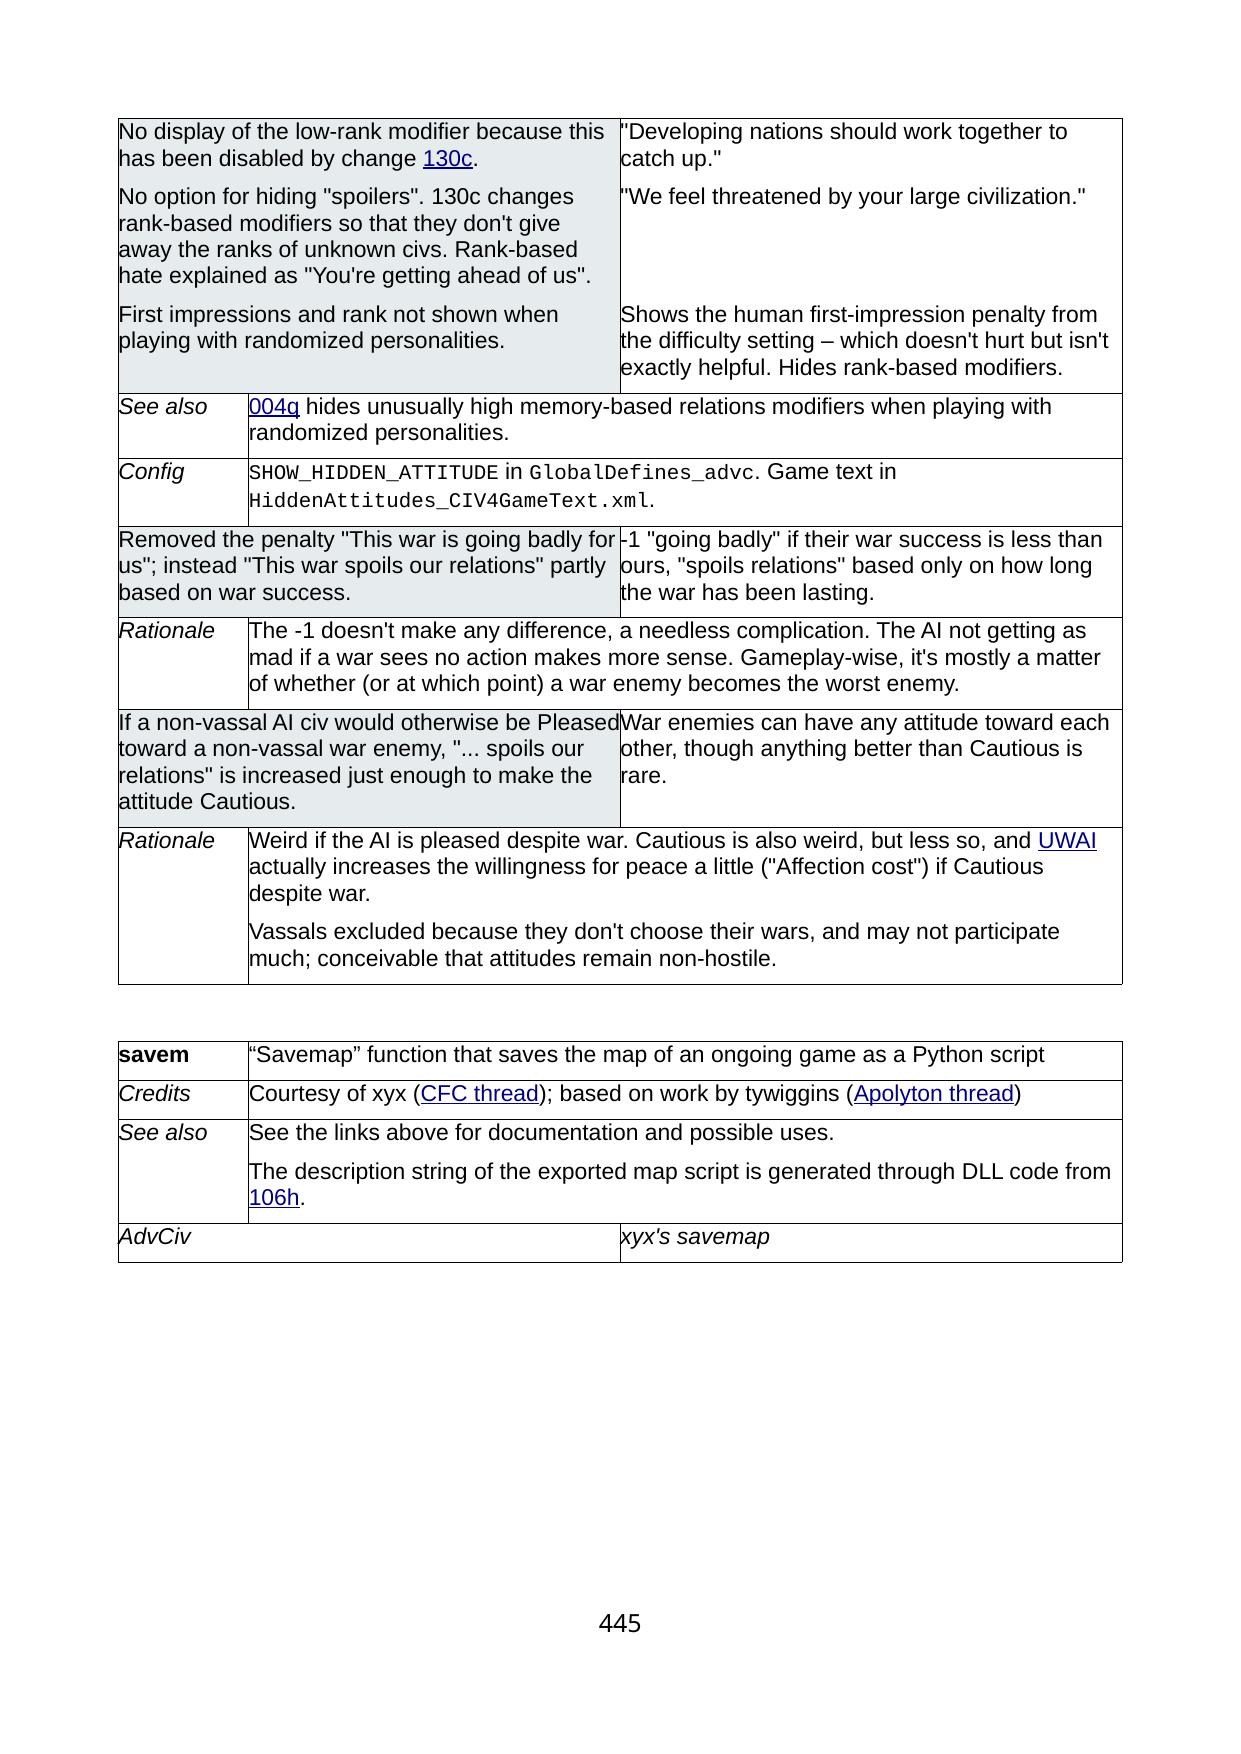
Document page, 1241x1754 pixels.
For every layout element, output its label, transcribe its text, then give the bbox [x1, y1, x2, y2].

table_cell See the links above for documentation and possible uses. The description string of the exported map script is generated through DLL code from 106h. [249, 1120, 1122, 1223]
table_cell No display of the low-rank modifier because this has been disabled by change 130c. No option for hiding "spoilers". 130c changes rank-based modifiers so that they don't give away the ranks of unknown civs. Rank-based hate explained as "You're getting ahead of us". First impressions and rank not shown when playing with randomized personalities. [119, 119, 620, 393]
table_cell Rationale [119, 828, 248, 983]
table_cell Weird if the AI is pleased despite war. Cautious is also weird, but less so, and UWAI actually increases the willingness for peace a little ("Affection cost") if Cautious despite war. Vassals excluded because they don't choose their wars, and may not participate much; conceivable that attitudes remain non-hostile. [249, 828, 1122, 983]
table_cell Removed the penalty "This war is going badly for us"; instead "This war spoils our relations" partly based on war success. [119, 527, 620, 617]
table_cell SHOW_HIDDEN_ATTITUDE in GlobalDefines_advc. Game text in HiddenAttitudes_CIV4GameText.xml. [249, 459, 1122, 526]
table_header savem [119, 1042, 248, 1080]
table_cell 004q hides unusually high memory-based relations modifiers when playing with randomized personalities. [249, 394, 1122, 458]
table_cell Courtesy of xyx (CFC thread); based on work by tywiggins (Apolyton thread) [249, 1081, 1122, 1119]
table_cell See also [119, 1120, 248, 1223]
table_cell xyx's savemap [621, 1224, 1122, 1262]
table_cell If a non-vassal AI civ would otherwise be Pleased toward a non-vassal war enemy, "... spoils our relations" is increased just enough to make the attitude Cautious. [119, 710, 620, 827]
table_cell See also [119, 394, 248, 458]
table_header “Savemap” function that saves the map of an ongoing game as a Python script [249, 1042, 1122, 1080]
table_cell Rationale [119, 618, 248, 709]
table_cell Credits [119, 1081, 248, 1119]
table_cell The -1 doesn't make any difference, a needless complication. The AI not getting as mad if a war sees no action makes more sense. Gameplay-wise, it's mostly a matter of whether (or at which point) a war enemy becomes the worst enemy. [249, 618, 1122, 709]
table_cell Config [119, 459, 248, 526]
table_cell AdvCiv [119, 1224, 620, 1262]
table_cell "Developing nations should work together to catch up." "We feel threatened by your large civilization." Shows the human first-impression penalty from the difficulty setting – which doesn't hurt but isn't exactly helpful. Hides rank-based modifiers. [621, 119, 1122, 393]
table_cell War enemies can have any attitude toward each other, though anything better than Cautious is rare. [621, 710, 1122, 827]
table_cell -1 "going badly" if their war success is less than ours, "spoils relations" based only on how long the war has been lasting. [621, 527, 1122, 617]
